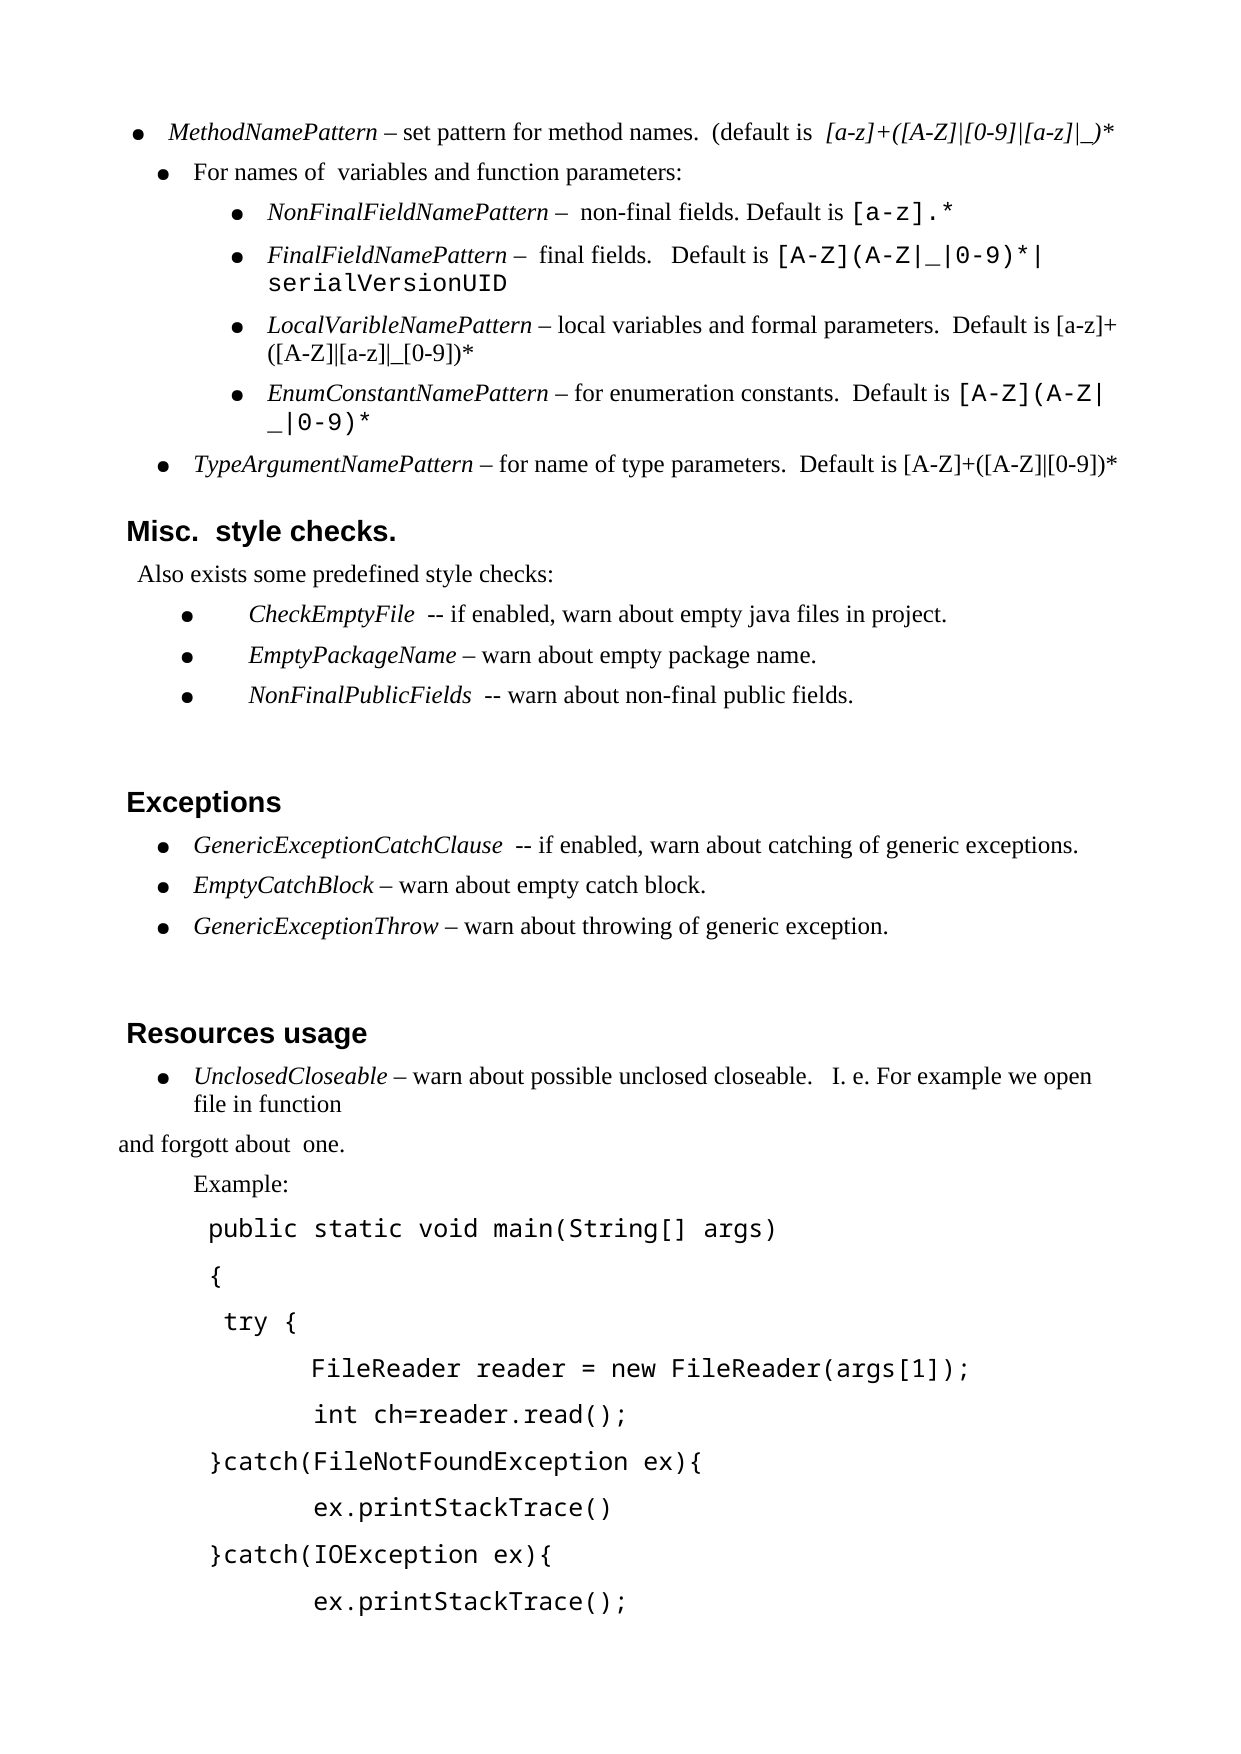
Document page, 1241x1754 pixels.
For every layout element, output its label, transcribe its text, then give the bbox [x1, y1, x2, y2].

list LocalVaribleNamePattern – local variables and formal parameters. Default is [a-z]+([A-Z]|[a-z]|_[0-9])* [229, 311, 1122, 367]
list CheckEmptyFile -- if enabled, warn about empty java files in project. [192, 601, 1122, 628]
list GenericExceptionCatchClause -- if enabled, warn about catching of generic exceptions. [156, 831, 1122, 859]
subtitle Resources usage [118, 1017, 1122, 1050]
list NonFinalPublicFields -- warn about non-final public fields. [192, 681, 1122, 709]
text try { [118, 1304, 1122, 1338]
list EmptyCatchBlock – warn about empty catch block. [156, 872, 1122, 899]
text FileReader reader = new FileReader(args[1]); [266, 1350, 1122, 1384]
list MethodNamePattern – set pattern for method names. (default is [a-z]+([A-Z]|[0-9]|[a-z]|_)* [131, 118, 1122, 146]
list FinalFieldNamePattern – final fields. Default is [A-Z](A-Z|_|0-9)*|serialVersionUID [229, 241, 1122, 299]
list NonFinalFieldNamePattern – non-final fields. Default is [a-z].* [229, 198, 1122, 228]
list EmptyPackageName – warn about empty package name. [192, 641, 1122, 668]
list GenericExceptionThrow – warn about throwing of generic exception. [156, 912, 1122, 939]
subtitle Exceptions [118, 786, 1122, 819]
subtitle Misc. style checks. [118, 515, 1122, 548]
text }catch(IOException ex){ [118, 1537, 1122, 1571]
text Also exists some predefined style checks: [118, 560, 1122, 588]
text and forgott about one. [118, 1130, 1122, 1158]
text ex.printStackTrace() [118, 1490, 1122, 1524]
list TypeArgumentNamePattern – for name of type parameters. Default is [A-Z]+([A-Z]|[0-9])* [156, 450, 1122, 478]
list UnclosedCloseable – warn about possible unclosed closeable. I. e. For example we open file in function [156, 1062, 1122, 1118]
text }catch(FileNotFoundException ex){ [118, 1443, 1122, 1478]
text int ch=reader.read(); [118, 1397, 1122, 1431]
list For names of variables and function parameters: [156, 158, 1122, 186]
list public static void main(String[] args) [156, 1211, 1122, 1245]
list Example: [156, 1171, 1122, 1198]
list EnumConstantNamePattern – for enumeration constants. Default is [A-Z](A-Z|_|0-9)* [229, 379, 1122, 437]
text ex.printStackTrace(); [118, 1583, 1122, 1617]
text { [118, 1257, 1122, 1291]
